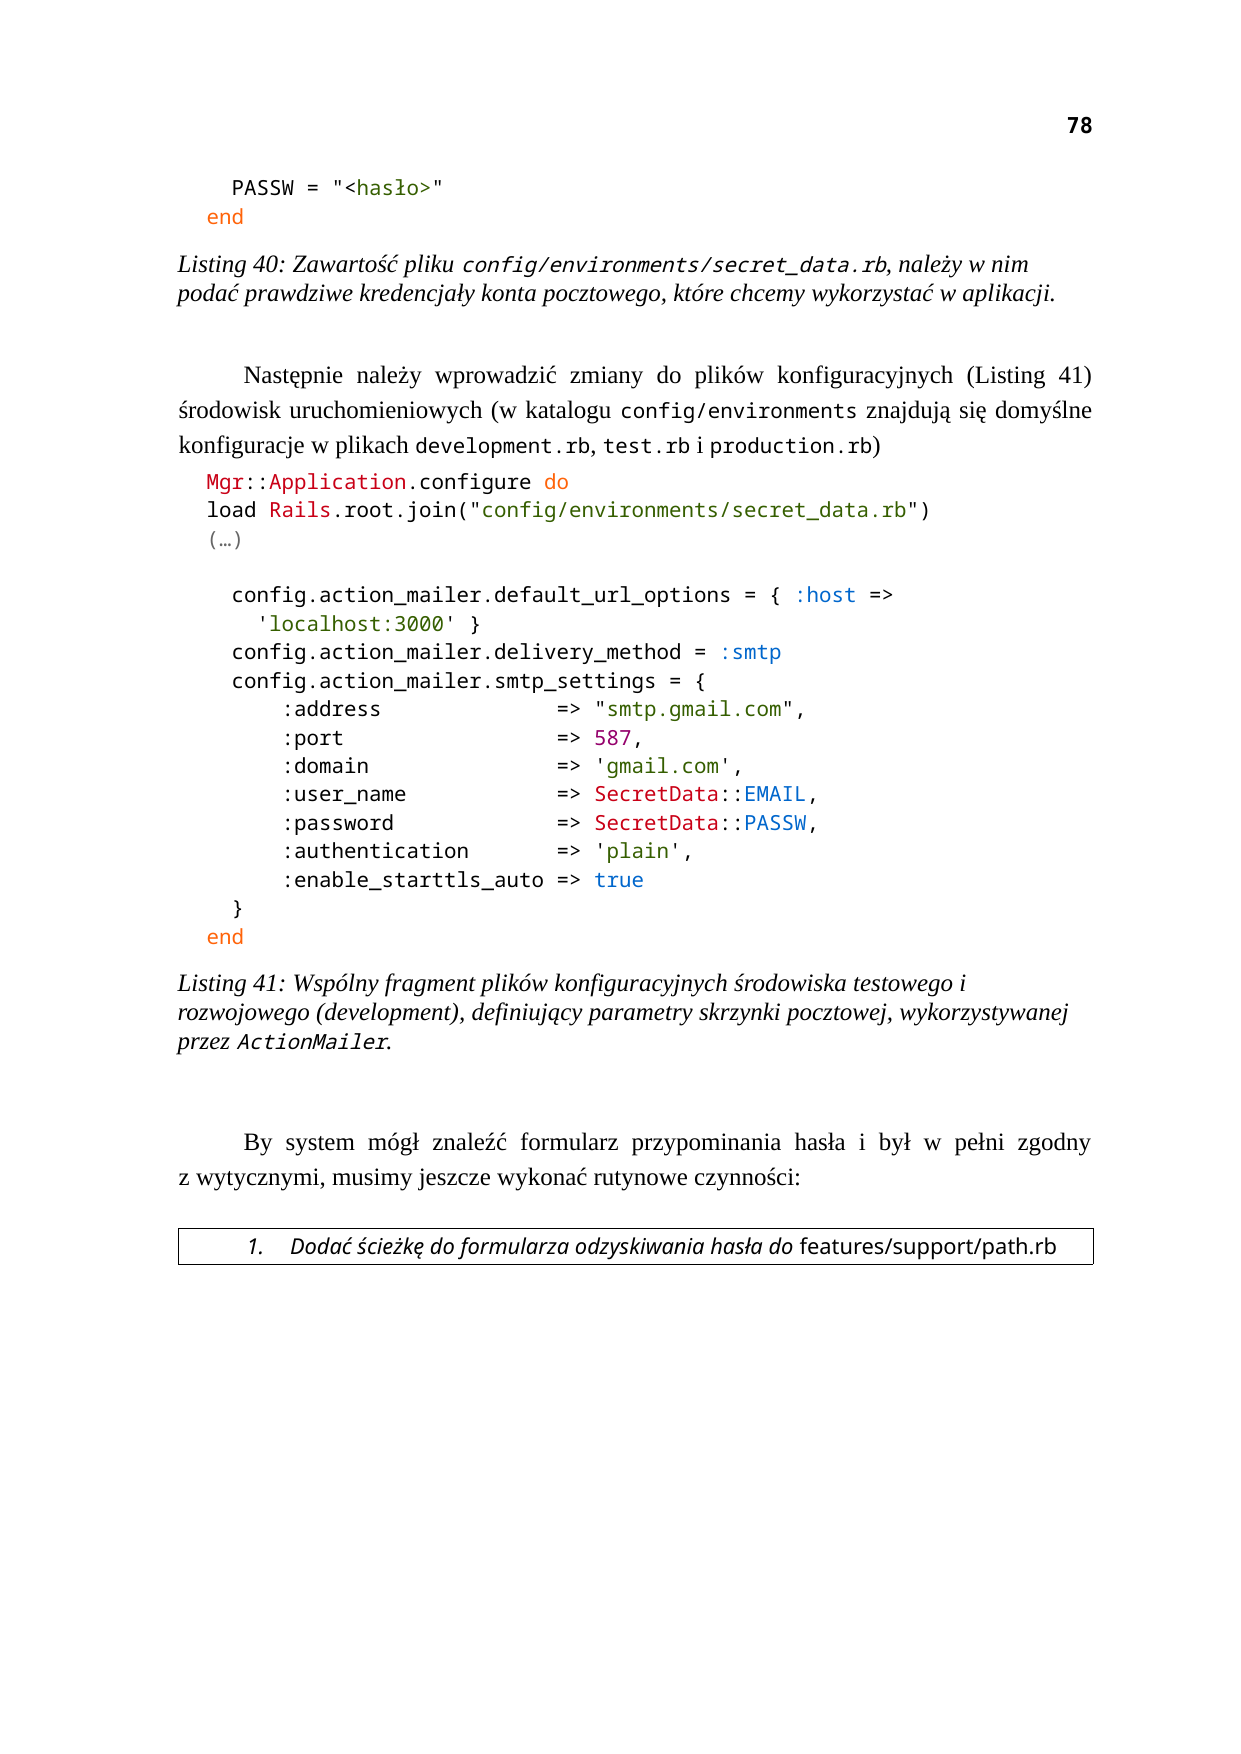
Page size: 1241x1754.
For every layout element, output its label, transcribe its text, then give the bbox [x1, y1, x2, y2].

list Listing 40: Zawartość pliku config/environments/secret_data.rb, należy w nim podać prawdziwe kredencjały konta pocztowego, które chcemy wykorzystać w aplikacji. [177, 249, 1093, 307]
table_header PASSW = "<hasło>" end [177, 168, 1093, 236]
list Dodać ścieżkę do formularza odzyskiwania hasła do features/support/path.rb [179, 1229, 1093, 1264]
list Listing 41: Wspólny fragment plików konfiguracyjnych środowiska testowego i rozwojowego (development), definiujący parametry skrzynki pocztowej, wykorzystywanej przez ActionMailer. [177, 968, 1093, 1055]
table_header Mgr::Application.configure do load Rails.root.join("config/environments/secret_data.rb") (…) config.action_mailer.default_url_options = { :host => 'localhost:3000' } config.action_mailer.delivery_method = :smtp config.action_mailer.smtp_settings = { :address => "smtp.gmail.com", :port => 587, :domain => 'gmail.com', :user_name => SecretData::EMAIL, :password => SecretData::PASSW, :authentication => 'plain', :enable_starttls_auto => true } end [177, 461, 1093, 956]
text By system mógł znaleźć formularz przypominania hasła i był w pełni zgodny z wytycznymi, musimy jeszcze wykonać rutynowe czynności: [178, 1122, 1093, 1192]
text Następnie należy wprowadzić zmiany do plików konfiguracyjnych (Listing 41) środowisk uruchomieniowych (w katalogu config/environments znajdują się domyślne konfiguracje w plikach development.rb, test.rb i production.rb) [178, 355, 1093, 461]
